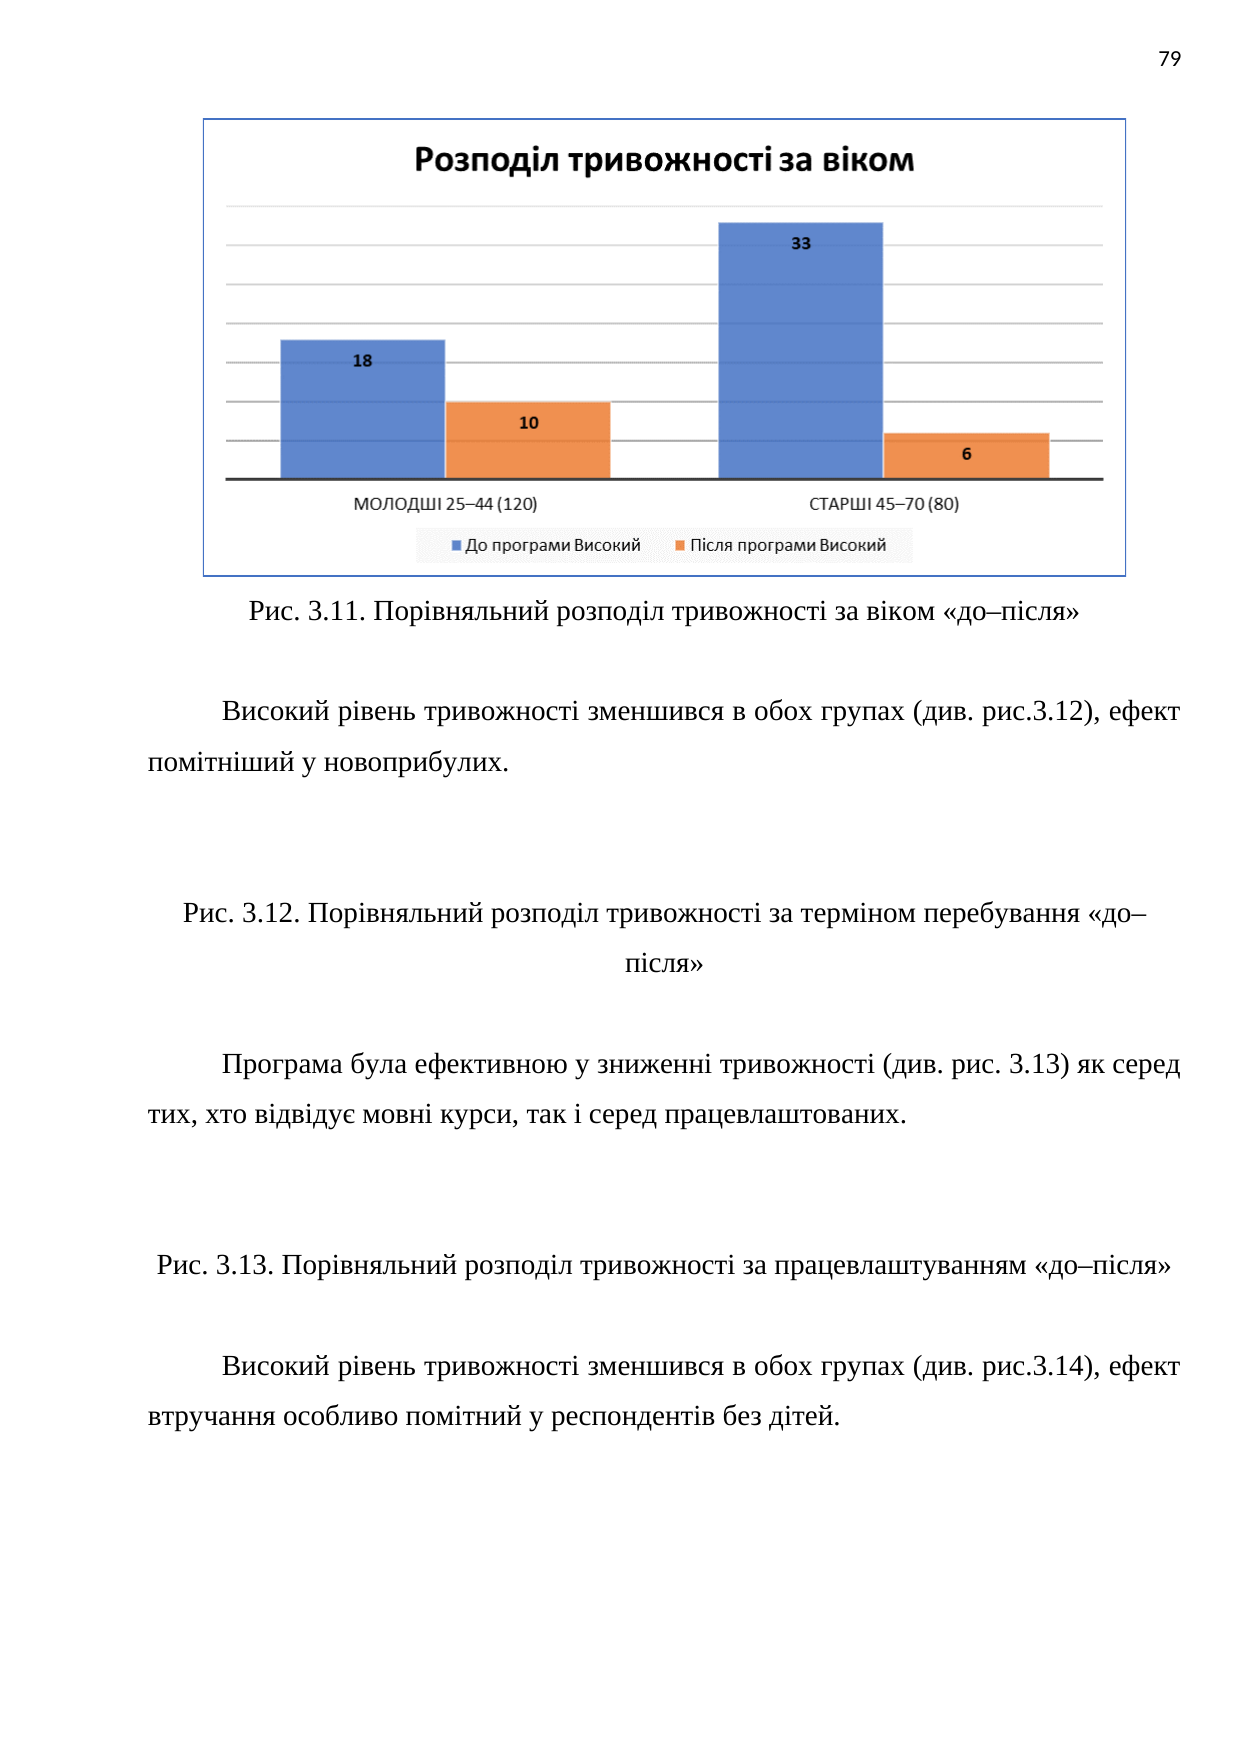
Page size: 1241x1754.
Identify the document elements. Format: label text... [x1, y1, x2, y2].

text Рис. 3.11. Порівняльний розподіл тривожності за віком «до–після» [148, 593, 1181, 626]
text Рис. 3.13. Порівняльний розподіл тривожності за працевлаштуванням «до–після» [148, 1247, 1181, 1281]
text Високий рівень тривожності зменшився в обох групах (див. рис.3.14), ефект втручання особливо помітний у респондентів без дітей. [148, 1348, 1181, 1431]
text Високий рівень тривожності зменшився в обох групах (див. рис.3.12), ефект помітніший у новоприбулих. [148, 693, 1181, 777]
text Програма була ефективною у зниженні тривожності (див. рис. 3.13) як серед тих, хто відвідує мовні курси, так і серед працевлаштованих. [148, 1046, 1181, 1129]
text Рис. 3.12. Порівняльний розподіл тривожності за терміном перебування «до–після» [148, 895, 1181, 979]
